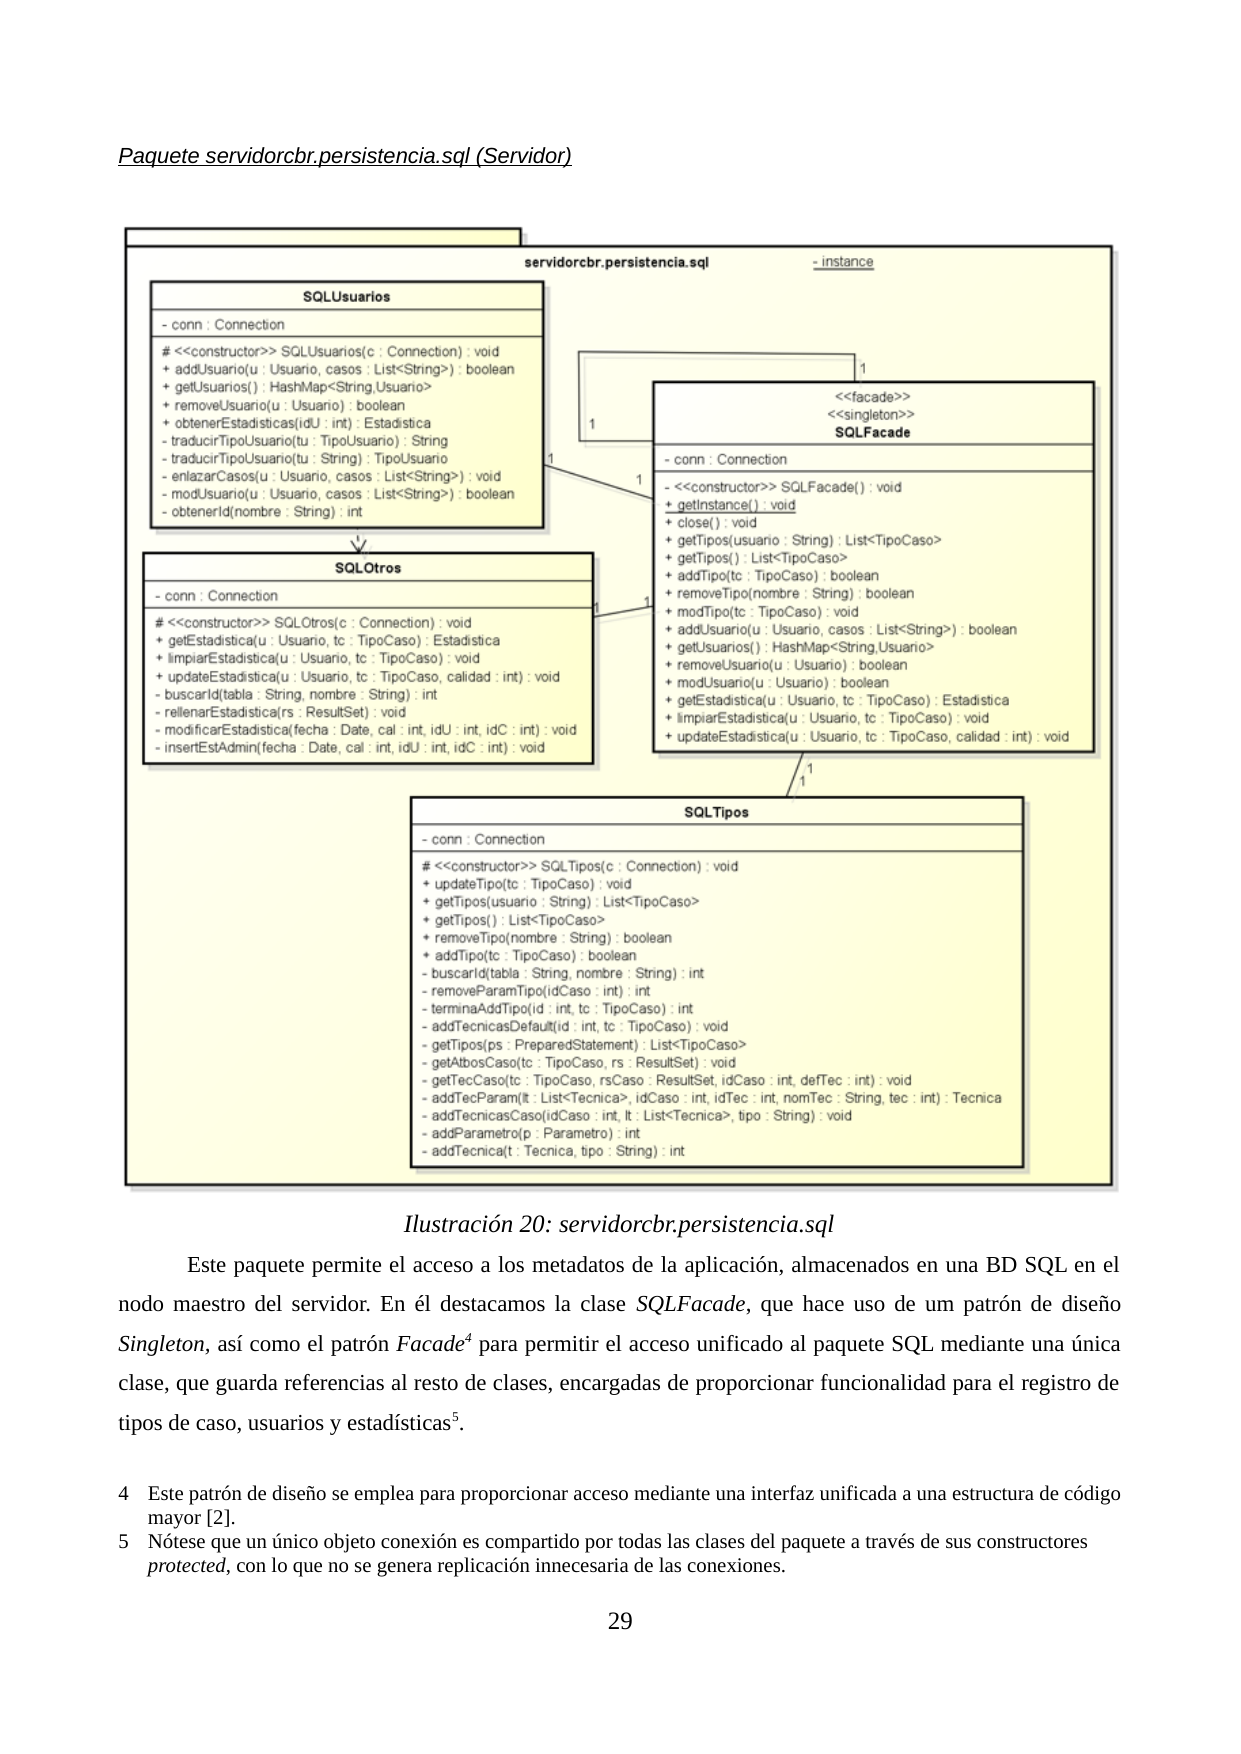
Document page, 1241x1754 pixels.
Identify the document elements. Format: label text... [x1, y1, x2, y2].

text Ilustración 20: servidorcbr.persistencia.sql [118, 1209, 1122, 1238]
text [118, 181, 1122, 203]
text Nótese que un único objeto conexión es compartido por todas las clases del paquete a través de sus constructores protected, con lo que no se genera replicación innecesaria de las conexiones. [118, 1529, 1122, 1577]
subtitle Paquete servidorcbr.persistencia.sql (Servidor) [118, 143, 1122, 168]
text Este patrón de diseño se emplea para proporcionar acceso mediante una interfaz unificada a una estructura de código mayor [2]. [118, 1481, 1122, 1529]
picture [118, 216, 1123, 1209]
subtitle [118, 203, 1122, 216]
text Este paquete permite el acceso a los metadatos de la aplicación, almacenados en una BD SQL en el nodo maestro del servidor. En él destacamos la clase SQLFacade, que hace uso de um patrón de diseño Singleton, así como el patrón Facade para permitir el acceso unificado al paquete SQL mediante una única clase, que guarda referencias al resto de clases, encargadas de proporcionar funcionalidad para el registro de tipos de caso, usuarios y estadísticas. [118, 1238, 1122, 1435]
